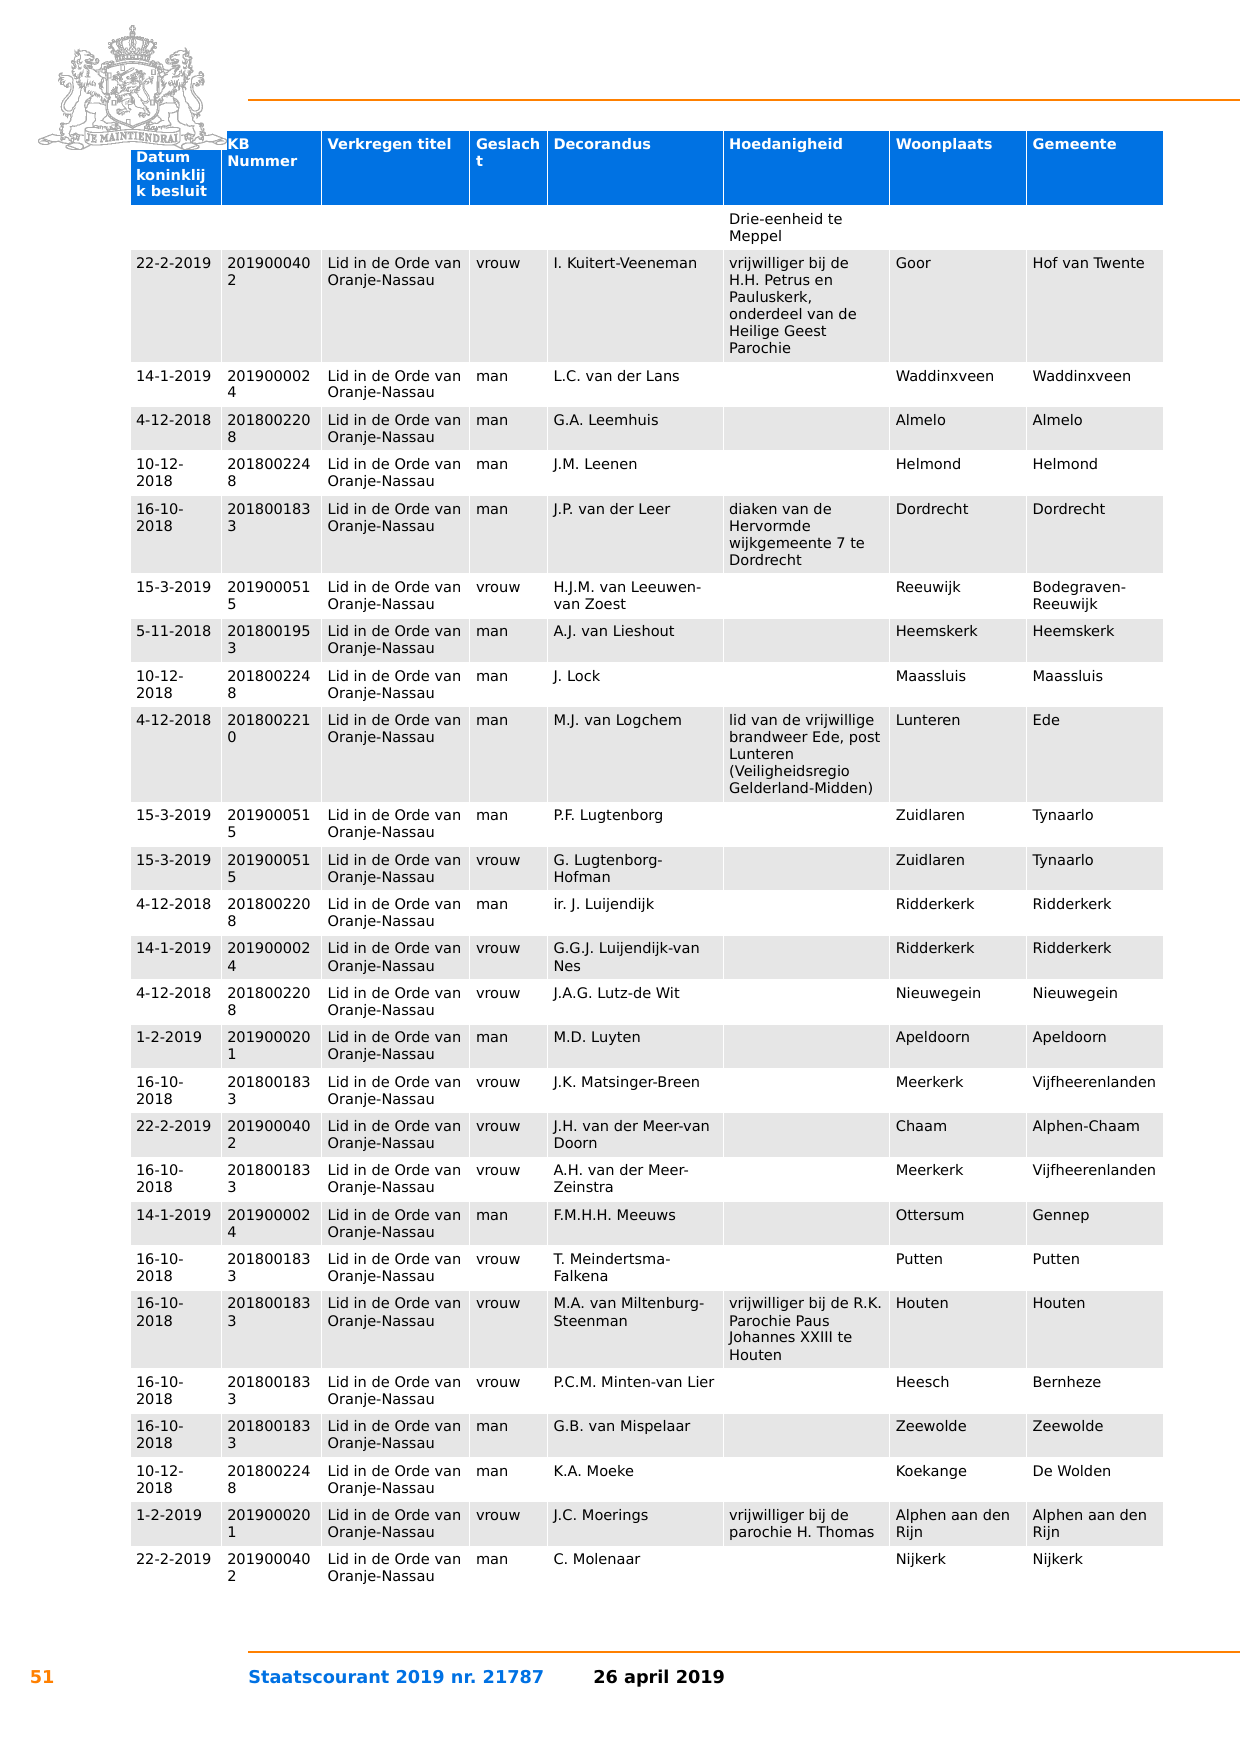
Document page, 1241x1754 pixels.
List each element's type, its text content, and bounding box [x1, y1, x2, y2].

table_cell Waddinxveen [1027, 363, 1163, 406]
table_cell Lid in de Orde van Oranje-Nassau [322, 574, 469, 617]
table_cell Lid in de Orde van Oranje-Nassau [322, 980, 469, 1023]
table_cell Lid in de Orde van Oranje-Nassau [322, 1113, 469, 1157]
table_cell Ridderkerk [890, 936, 1026, 979]
table_cell Houten [1027, 1291, 1163, 1368]
table_cell G.B. van Mispelaar [548, 1414, 723, 1457]
table_cell [724, 1025, 889, 1068]
table_cell vrouw [470, 1069, 547, 1112]
table_cell 2018001953 [222, 619, 321, 662]
table_cell 22-2-2019 [131, 250, 221, 362]
table_cell Lid in de Orde van Oranje-Nassau [322, 1502, 469, 1546]
table_cell Lid in de Orde van Oranje-Nassau [322, 1158, 469, 1201]
picture [38, 25, 227, 150]
table_cell Helmond [890, 451, 1026, 495]
table_cell 16-10-2018 [131, 1369, 221, 1412]
table_cell Drie-eenheid te Meppel [724, 206, 889, 249]
table_cell Goor [890, 250, 1026, 362]
table_cell G. Lugtenborg-Hofman [548, 847, 723, 890]
table_cell Apeldoorn [890, 1025, 1026, 1068]
table_cell [724, 574, 889, 617]
table_cell Bernheze [1027, 1369, 1163, 1412]
table_cell 2018001833 [222, 1069, 321, 1112]
table_cell 4-12-2018 [131, 407, 221, 450]
table_cell Meerkerk [890, 1158, 1026, 1201]
table_cell [724, 1246, 889, 1290]
table_cell 4-12-2018 [131, 707, 221, 802]
table_cell [724, 1547, 889, 1590]
table_cell man [470, 1414, 547, 1457]
table_cell man [470, 451, 547, 495]
table_cell 16-10-2018 [131, 1158, 221, 1201]
table_cell J.A.G. Lutz-de Wit [548, 980, 723, 1023]
table_cell 10-12-2018 [131, 663, 221, 706]
table_cell 16-10-2018 [131, 1069, 221, 1112]
table_cell man [470, 1025, 547, 1068]
table_cell man [470, 363, 547, 406]
table_cell Bodegraven-Reeuwijk [1027, 574, 1163, 617]
table_cell vrouw [470, 980, 547, 1023]
table_cell J.H. van der Meer-van Doorn [548, 1113, 723, 1157]
table_cell Nijkerk [890, 1547, 1026, 1590]
table_cell [724, 451, 889, 495]
table_cell T. Meindertsma-Falkena [548, 1246, 723, 1290]
table_cell 2019000515 [222, 574, 321, 617]
table_cell Ridderkerk [1027, 891, 1163, 935]
table_cell Waddinxveen [890, 363, 1026, 406]
table_cell [724, 803, 889, 846]
table_header Verkregen titel [322, 131, 469, 205]
table_cell 2018001833 [222, 1158, 321, 1201]
table_header Hoedanigheid [724, 131, 889, 205]
table_cell K.A. Moeke [548, 1458, 723, 1501]
table_cell Lid in de Orde van Oranje-Nassau [322, 663, 469, 706]
table_cell Lid in de Orde van Oranje-Nassau [322, 1025, 469, 1068]
table_cell vrouw [470, 847, 547, 890]
table_cell 2018002208 [222, 980, 321, 1023]
table_cell [890, 206, 1026, 249]
table_cell Zeewolde [1027, 1414, 1163, 1457]
table_cell M.A. van Miltenburg-Steenman [548, 1291, 723, 1368]
table_cell [724, 1069, 889, 1112]
table_cell [724, 1113, 889, 1157]
table_cell A.H. van der Meer-Zeinstra [548, 1158, 723, 1201]
table_cell De Wolden [1027, 1458, 1163, 1501]
table_cell Lid in de Orde van Oranje-Nassau [322, 803, 469, 846]
table_cell 10-12-2018 [131, 1458, 221, 1501]
table_cell Maassluis [1027, 663, 1163, 706]
table_cell vrouw [470, 1158, 547, 1201]
table_cell F.M.H.H. Meeuws [548, 1202, 723, 1245]
table_cell Lid in de Orde van Oranje-Nassau [322, 707, 469, 802]
table_cell Tynaarlo [1027, 803, 1163, 846]
table_cell 16-10-2018 [131, 1291, 221, 1368]
table_cell vrouw [470, 250, 547, 362]
table_cell 2018001833 [222, 1414, 321, 1457]
table_cell Alphen aan den Rijn [890, 1502, 1026, 1546]
table_header KB Nummer [222, 131, 321, 205]
table_cell vrouw [470, 1369, 547, 1412]
table_cell Lid in de Orde van Oranje-Nassau [322, 1246, 469, 1290]
table_cell [724, 1202, 889, 1245]
table_cell H.J.M. van Leeuwen-van Zoest [548, 574, 723, 617]
table_cell Zuidlaren [890, 847, 1026, 890]
table_cell vrouw [470, 1113, 547, 1157]
table_cell 15-3-2019 [131, 574, 221, 617]
table_cell 14-1-2019 [131, 363, 221, 406]
table_cell Heesch [890, 1369, 1026, 1412]
table_cell 2018001833 [222, 1369, 321, 1412]
table_cell man [470, 1458, 547, 1501]
table_cell Zeewolde [890, 1414, 1026, 1457]
table_cell [724, 619, 889, 662]
table_cell 5-11-2018 [131, 619, 221, 662]
table_cell man [470, 619, 547, 662]
table_cell 2019000402 [222, 1547, 321, 1590]
table_cell 16-10-2018 [131, 1414, 221, 1457]
table_cell Dordrecht [1027, 496, 1163, 573]
table_cell 2019000402 [222, 1113, 321, 1157]
table_cell Ridderkerk [1027, 936, 1163, 979]
table_cell Tynaarlo [1027, 847, 1163, 890]
table_cell 2019000201 [222, 1025, 321, 1068]
table_cell 4-12-2018 [131, 891, 221, 935]
table_cell Chaam [890, 1113, 1026, 1157]
table_cell 2018002210 [222, 707, 321, 802]
table_cell Gennep [1027, 1202, 1163, 1245]
table_cell Lid in de Orde van Oranje-Nassau [322, 1291, 469, 1368]
table_cell Lid in de Orde van Oranje-Nassau [322, 1369, 469, 1412]
table_cell Apeldoorn [1027, 1025, 1163, 1068]
table_cell vrouw [470, 1246, 547, 1290]
table_cell 2018001833 [222, 1246, 321, 1290]
table_cell [322, 206, 469, 249]
table_cell L.C. van der Lans [548, 363, 723, 406]
table_cell [724, 363, 889, 406]
table_cell vrouw [470, 1502, 547, 1546]
table_cell C. Molenaar [548, 1547, 723, 1590]
table_cell Lid in de Orde van Oranje-Nassau [322, 496, 469, 573]
table_cell ir. J. Luijendijk [548, 891, 723, 935]
table_cell 2019000024 [222, 936, 321, 979]
table_cell Koekange [890, 1458, 1026, 1501]
table_cell 2019000201 [222, 1502, 321, 1546]
table_cell Lid in de Orde van Oranje-Nassau [322, 619, 469, 662]
table_cell A.J. van Lieshout [548, 619, 723, 662]
table_cell vrouw [470, 936, 547, 979]
table_cell 2018002208 [222, 407, 321, 450]
table_cell 14-1-2019 [131, 1202, 221, 1245]
table_cell G.G.J. Luijendijk-van Nes [548, 936, 723, 979]
table_cell diaken van de Hervormde wijkgemeente 7 te Dordrecht [724, 496, 889, 573]
table_cell [724, 1414, 889, 1457]
table_cell 22-2-2019 [131, 1113, 221, 1157]
table_cell 15-3-2019 [131, 847, 221, 890]
table_cell 2019000024 [222, 363, 321, 406]
table_cell Lid in de Orde van Oranje-Nassau [322, 1069, 469, 1112]
table_cell 1-2-2019 [131, 1025, 221, 1068]
table_cell vrijwilliger bij de parochie H. Thomas [724, 1502, 889, 1546]
table_cell Lid in de Orde van Oranje-Nassau [322, 363, 469, 406]
table_cell Almelo [1027, 407, 1163, 450]
table_cell [548, 206, 723, 249]
table_cell Putten [890, 1246, 1026, 1290]
table_cell Vijfheerenlanden [1027, 1069, 1163, 1112]
table_header Decorandus [548, 131, 723, 205]
table_cell 2018001833 [222, 1291, 321, 1368]
table_cell 2018002248 [222, 1458, 321, 1501]
table_cell vrijwilliger bij de R.K. Parochie Paus Johannes XXIII te Houten [724, 1291, 889, 1368]
table_cell [724, 1369, 889, 1412]
table_cell Dordrecht [890, 496, 1026, 573]
table_cell Meerkerk [890, 1069, 1026, 1112]
table_cell Heemskerk [1027, 619, 1163, 662]
table_cell G.A. Leemhuis [548, 407, 723, 450]
table_cell [724, 891, 889, 935]
table_cell P.C.M. Minten-van Lier [548, 1369, 723, 1412]
table_cell Nieuwegein [1027, 980, 1163, 1023]
table_cell Helmond [1027, 451, 1163, 495]
table_cell man [470, 707, 547, 802]
table_header Datum koninklijk besluit [131, 150, 221, 205]
table_cell J.K. Matsinger-Breen [548, 1069, 723, 1112]
table_cell Houten [890, 1291, 1026, 1368]
table_cell Maassluis [890, 663, 1026, 706]
table_cell P.F. Lugtenborg [548, 803, 723, 846]
table_cell J.M. Leenen [548, 451, 723, 495]
table_cell 2018001833 [222, 496, 321, 573]
table_cell 16-10-2018 [131, 496, 221, 573]
table_cell Lid in de Orde van Oranje-Nassau [322, 1202, 469, 1245]
table_cell Zuidlaren [890, 803, 1026, 846]
table_cell 2018002248 [222, 451, 321, 495]
table_cell Ede [1027, 707, 1163, 802]
table_cell 10-12-2018 [131, 451, 221, 495]
table_cell Ottersum [890, 1202, 1026, 1245]
table_cell 4-12-2018 [131, 980, 221, 1023]
table_cell Lid in de Orde van Oranje-Nassau [322, 936, 469, 979]
table_cell Lid in de Orde van Oranje-Nassau [322, 1414, 469, 1457]
table_cell 22-2-2019 [131, 1547, 221, 1590]
table_cell man [470, 803, 547, 846]
table_cell Lid in de Orde van Oranje-Nassau [322, 250, 469, 362]
table_cell man [470, 663, 547, 706]
table_cell M.D. Luyten [548, 1025, 723, 1068]
table_cell man [470, 1202, 547, 1245]
table_cell J.C. Moerings [548, 1502, 723, 1546]
table_cell [470, 206, 547, 249]
table_cell lid van de vrijwillige brandweer Ede, post Lunteren (Veiligheidsregio Gelderland-Midden) [724, 707, 889, 802]
table_cell J.P. van der Leer [548, 496, 723, 573]
table_cell Vijfheerenlanden [1027, 1158, 1163, 1201]
table_cell Hof van Twente [1027, 250, 1163, 362]
table_cell Nijkerk [1027, 1547, 1163, 1590]
table_cell man [470, 496, 547, 573]
table_cell 1-2-2019 [131, 1502, 221, 1546]
table_cell Reeuwijk [890, 574, 1026, 617]
table_cell 2019000515 [222, 847, 321, 890]
table_cell 2019000024 [222, 1202, 321, 1245]
table_cell vrijwilliger bij de H.H. Petrus en Pauluskerk, onderdeel van de Heilige Geest Parochie [724, 250, 889, 362]
table_cell 2018002208 [222, 891, 321, 935]
table_cell [724, 936, 889, 979]
table_cell 2019000515 [222, 803, 321, 846]
table_cell [724, 847, 889, 890]
table_cell Putten [1027, 1246, 1163, 1290]
table_cell Almelo [890, 407, 1026, 450]
table_cell man [470, 407, 547, 450]
table_cell Nieuwegein [890, 980, 1026, 1023]
table_cell 2018002248 [222, 663, 321, 706]
table_cell [724, 407, 889, 450]
table_cell man [470, 891, 547, 935]
table_cell [131, 206, 221, 249]
table_cell vrouw [470, 574, 547, 617]
table_cell Lid in de Orde van Oranje-Nassau [322, 1547, 469, 1590]
table_cell [724, 1458, 889, 1501]
table_cell [724, 980, 889, 1023]
table_cell Lid in de Orde van Oranje-Nassau [322, 1458, 469, 1501]
table_cell Ridderkerk [890, 891, 1026, 935]
table_cell Lunteren [890, 707, 1026, 802]
table_cell Lid in de Orde van Oranje-Nassau [322, 847, 469, 890]
table_cell I. Kuitert-Veeneman [548, 250, 723, 362]
table_cell 14-1-2019 [131, 936, 221, 979]
table_cell Lid in de Orde van Oranje-Nassau [322, 451, 469, 495]
table_cell [222, 206, 321, 249]
table_header Gemeente [1027, 131, 1163, 205]
table_cell Alphen aan den Rijn [1027, 1502, 1163, 1546]
table_cell Alphen-Chaam [1027, 1113, 1163, 1157]
table_cell 16-10-2018 [131, 1246, 221, 1290]
table_header Geslacht [470, 131, 547, 205]
table_cell [724, 663, 889, 706]
table_cell 2019000402 [222, 250, 321, 362]
table_cell vrouw [470, 1291, 547, 1368]
table_cell J. Lock [548, 663, 723, 706]
table_cell [724, 1158, 889, 1201]
table_cell Lid in de Orde van Oranje-Nassau [322, 891, 469, 935]
table_cell Heemskerk [890, 619, 1026, 662]
table_cell man [470, 1547, 547, 1590]
table_cell [1027, 206, 1163, 249]
table_cell Lid in de Orde van Oranje-Nassau [322, 407, 469, 450]
table_cell 15-3-2019 [131, 803, 221, 846]
table_cell M.J. van Logchem [548, 707, 723, 802]
table_header Woonplaats [890, 131, 1026, 205]
